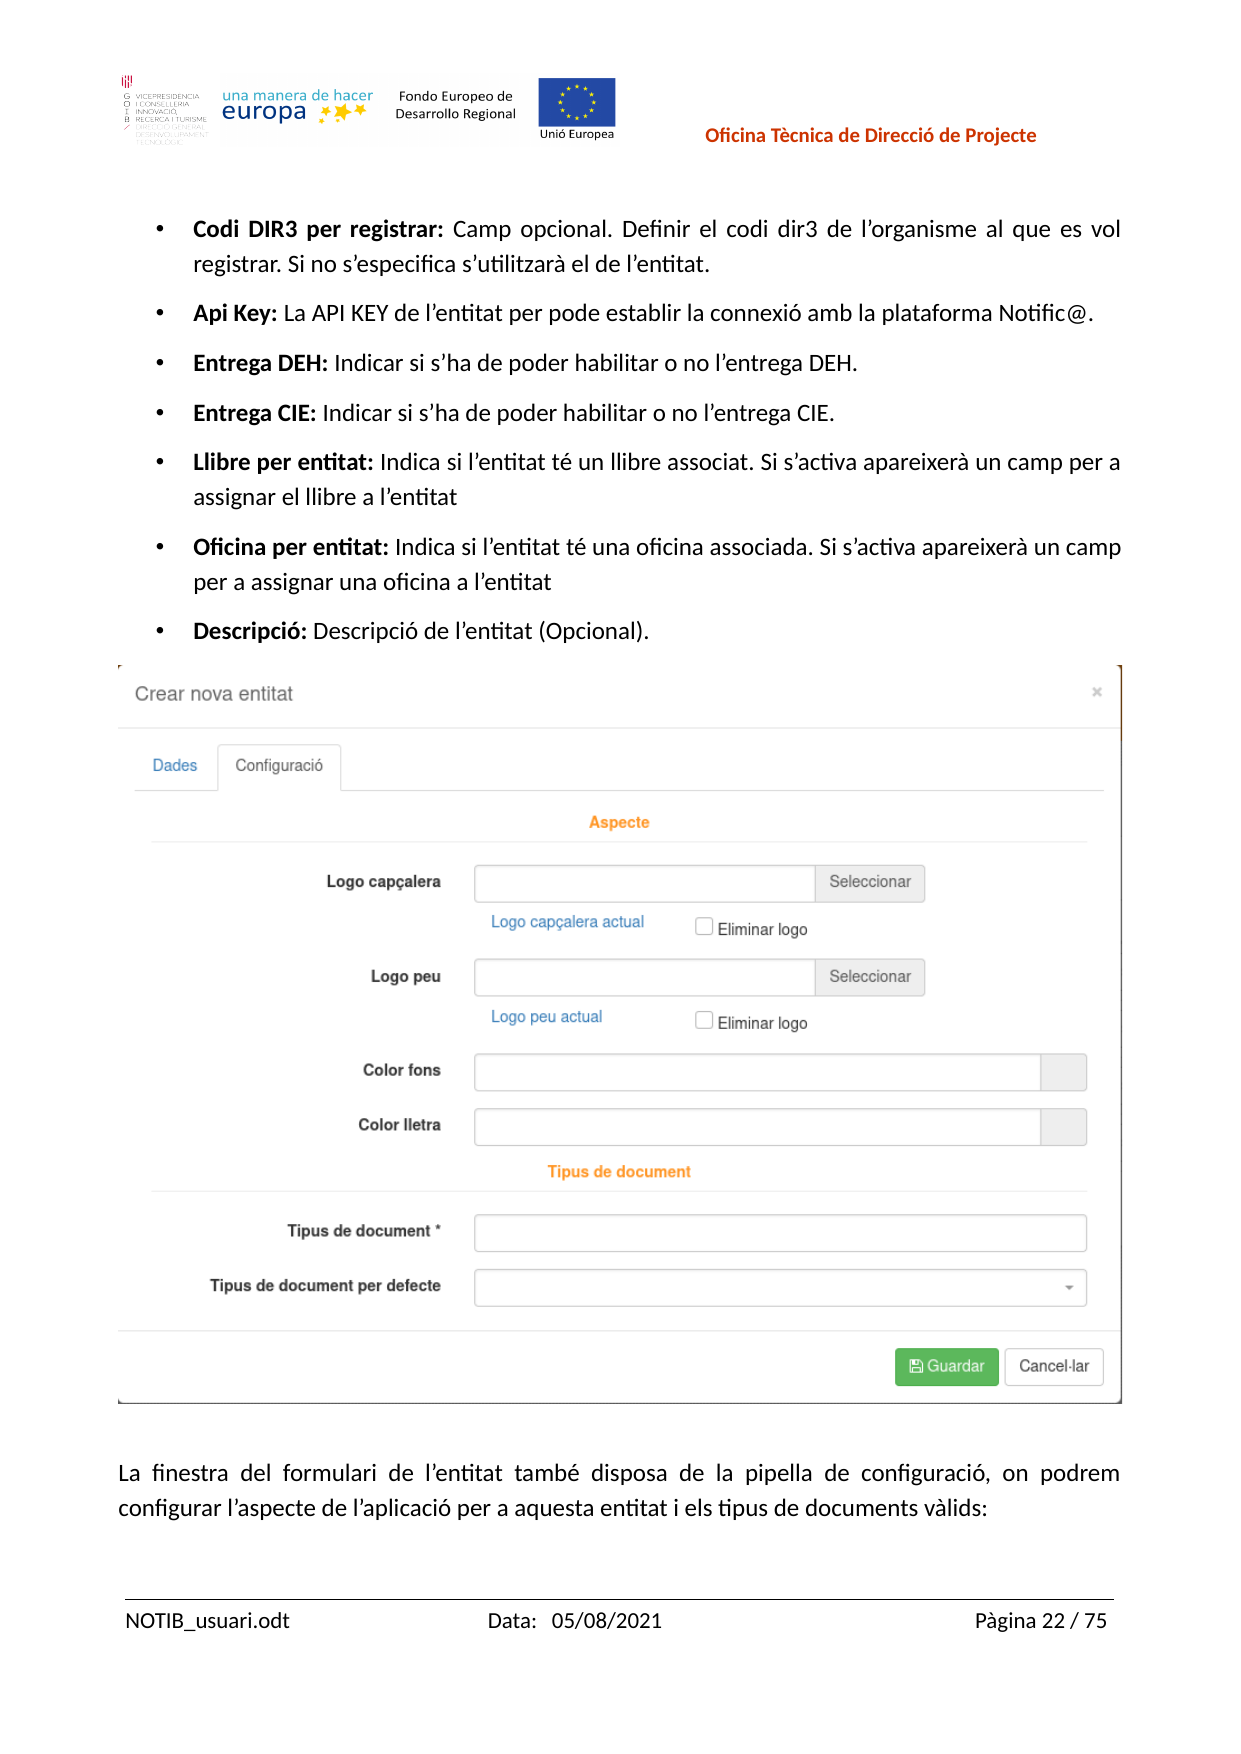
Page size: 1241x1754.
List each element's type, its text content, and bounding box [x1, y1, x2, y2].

list Entrega DEH: Indicar si s’ha de poder habilitar o no l’entrega DEH. [156, 347, 1122, 378]
list Api Key: La API KEY de l’entitat per pode establir la connexió amb la plataforma Notific@. [156, 298, 1122, 328]
list Llibre per entitat: Indica si l’entitat té un llibre associat. Si s’activa apareixerà un camp per a assignar el llibre a l’entitat [156, 446, 1122, 512]
picture [219, 73, 621, 147]
list Entrega CIE: Indicar si s’ha de poder habilitar o no l’entrega CIE. [156, 397, 1122, 427]
picture [118, 665, 1123, 1404]
list Descripció: Descripció de l’entitat (Opcional). [156, 616, 1122, 646]
list Codi DIR3 per registrar: Camp opcional. Definir el codi dir3 de l’organisme al que es vol registrar. Si no s’especifica s’utilitzarà el de l’entitat. [156, 213, 1122, 278]
picture [118, 73, 213, 147]
text La finestra del formulari de l’entitat també disposa de la pipella de configuració, on podrem configurar l’aspecte de l’aplicació per a aquesta entitat i els tipus de documents vàlids: [118, 1458, 1122, 1523]
list Oficina per entitat: Indica si l’entitat té una oficina associada. Si s’activa apareixerà un camp per a assignar una oficina a l’entitat [156, 531, 1122, 596]
